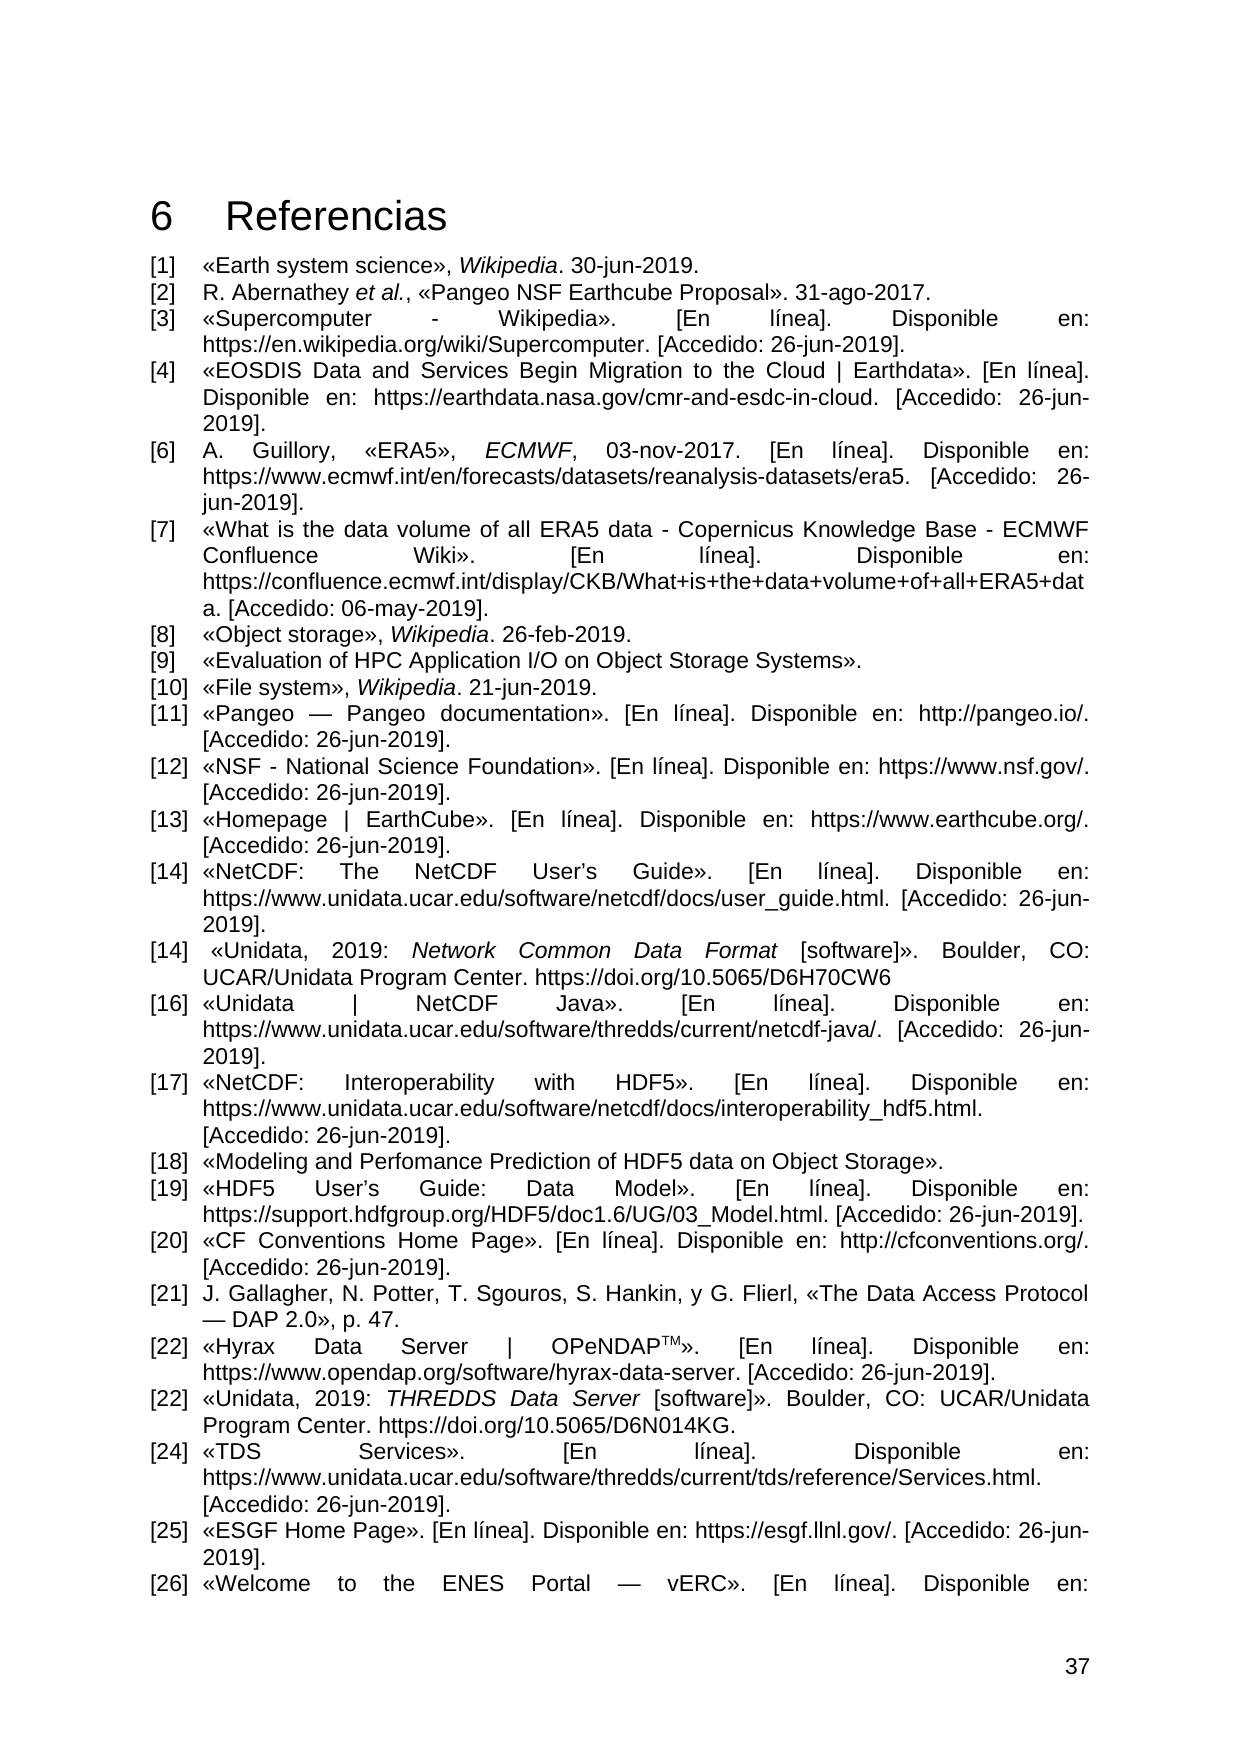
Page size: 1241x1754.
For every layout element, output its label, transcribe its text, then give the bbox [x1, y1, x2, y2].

text [13] «Homepage | EarthCube». [En línea]. Disponible en: https://www.earthcube.org/. [Accedido: 26-jun-2019]. [150, 806, 1090, 858]
text [18] «Modeling and Perfomance Prediction of HDF5 data on Object Storage». [150, 1148, 1090, 1174]
text [22] «Unidata, 2019: THREDDS Data Server [software]». Boulder, CO: UCAR/Unidata Program Center. https://doi.org/10.5065/D6N014KG. [150, 1385, 1090, 1438]
text [3] «Supercomputer - Wikipedia». [En línea]. Disponible en: https://en.wikipedia.org/wiki/Supercomputer. [Accedido: 26-jun-2019]. [150, 305, 1090, 357]
text [11] «Pangeo — Pangeo documentation». [En línea]. Disponible en: http://pangeo.io/. [Accedido: 26-jun-2019]. [150, 700, 1090, 753]
text [9] «Evaluation of HPC Application I/O on Object Storage Systems». [150, 647, 1090, 674]
text [7] «What is the data volume of all ERA5 data - Copernicus Knowledge Base - ECMWF Confluence Wiki». [En línea]. Disponible en: https://confluence.ecmwf.int/display/CKB/What+is+the+data+volume+of+all+ERA5+data. [Accedido: 06-may-2019]. [150, 516, 1090, 621]
text [10] «File system», Wikipedia. 21-jun-2019. [150, 674, 1090, 700]
text [19] «HDF5 User’s Guide: Data Model». [En línea]. Disponible en: https://support.hdfgroup.org/HDF5/doc1.6/UG/03_Model.html. [Accedido: 26-jun-2019]. [150, 1174, 1090, 1227]
text [6] A. Guillory, «ERA5», ECMWF, 03-nov-2017. [En línea]. Disponible en: https://www.ecmwf.int/en/forecasts/datasets/reanalysis-datasets/era5. [Accedido: 26-jun-2019]. [150, 437, 1090, 516]
text [16] «Unidata | NetCDF Java». [En línea]. Disponible en: https://www.unidata.ucar.edu/software/thredds/current/netcdf-java/. [Accedido: 26-jun-2019]. [150, 990, 1090, 1069]
text [26] «Welcome to the ENES Portal — vERC». [En línea]. Disponible en: [150, 1570, 1090, 1596]
text [12] «NSF - National Science Foundation». [En línea]. Disponible en: https://www.nsf.gov/. [Accedido: 26-jun-2019]. [150, 753, 1090, 806]
text [21] J. Gallagher, N. Potter, T. Sgouros, S. Hankin, y G. Flierl, «The Data Access Protocol — DAP 2.0», p. 47. [150, 1280, 1090, 1333]
text [17] «NetCDF: Interoperability with HDF5». [En línea]. Disponible en: https://www.unidata.ucar.edu/software/netcdf/docs/interoperability_hdf5.html. [Accedido: 26-jun-2019]. [150, 1069, 1090, 1148]
text [14] «Unidata, 2019: Network Common Data Format [software]». Boulder, CO: UCAR/Unidata Program Center. https://doi.org/10.5065/D6H70CW6 [150, 937, 1090, 990]
text [25] «ESGF Home Page». [En línea]. Disponible en: https://esgf.llnl.gov/. [Accedido: 26-jun-2019]. [150, 1517, 1090, 1570]
subtitle Referencias [150, 192, 1090, 239]
text [20] «CF Conventions Home Page». [En línea]. Disponible en: http://cfconventions.org/. [Accedido: 26-jun-2019]. [150, 1227, 1090, 1280]
text [24] «TDS Services». [En línea]. Disponible en: https://www.unidata.ucar.edu/software/thredds/current/tds/reference/Services.html. [Accedido: 26-jun-2019]. [150, 1438, 1090, 1517]
text [22] «Hyrax Data Server | OPeNDAPTM». [En línea]. Disponible en: https://www.opendap.org/software/hyrax-data-server. [Accedido: 26-jun-2019]. [150, 1333, 1090, 1385]
text [14] «NetCDF: The NetCDF User’s Guide». [En línea]. Disponible en: https://www.unidata.ucar.edu/software/netcdf/docs/user_guide.html. [Accedido: 26-jun-2019]. [150, 858, 1090, 937]
text [1] «Earth system science», Wikipedia. 30-jun-2019. [150, 252, 1090, 278]
text [2] R. Abernathey et al., «Pangeo NSF Earthcube Proposal». 31-ago-2017. [150, 278, 1090, 305]
text [4] «EOSDIS Data and Services Begin Migration to the Cloud | Earthdata». [En línea]. Disponible en: https://earthdata.nasa.gov/cmr-and-esdc-in-cloud. [Accedido: 26-jun-2019]. [150, 357, 1090, 437]
text [8] «Object storage», Wikipedia. 26-feb-2019. [150, 621, 1090, 647]
